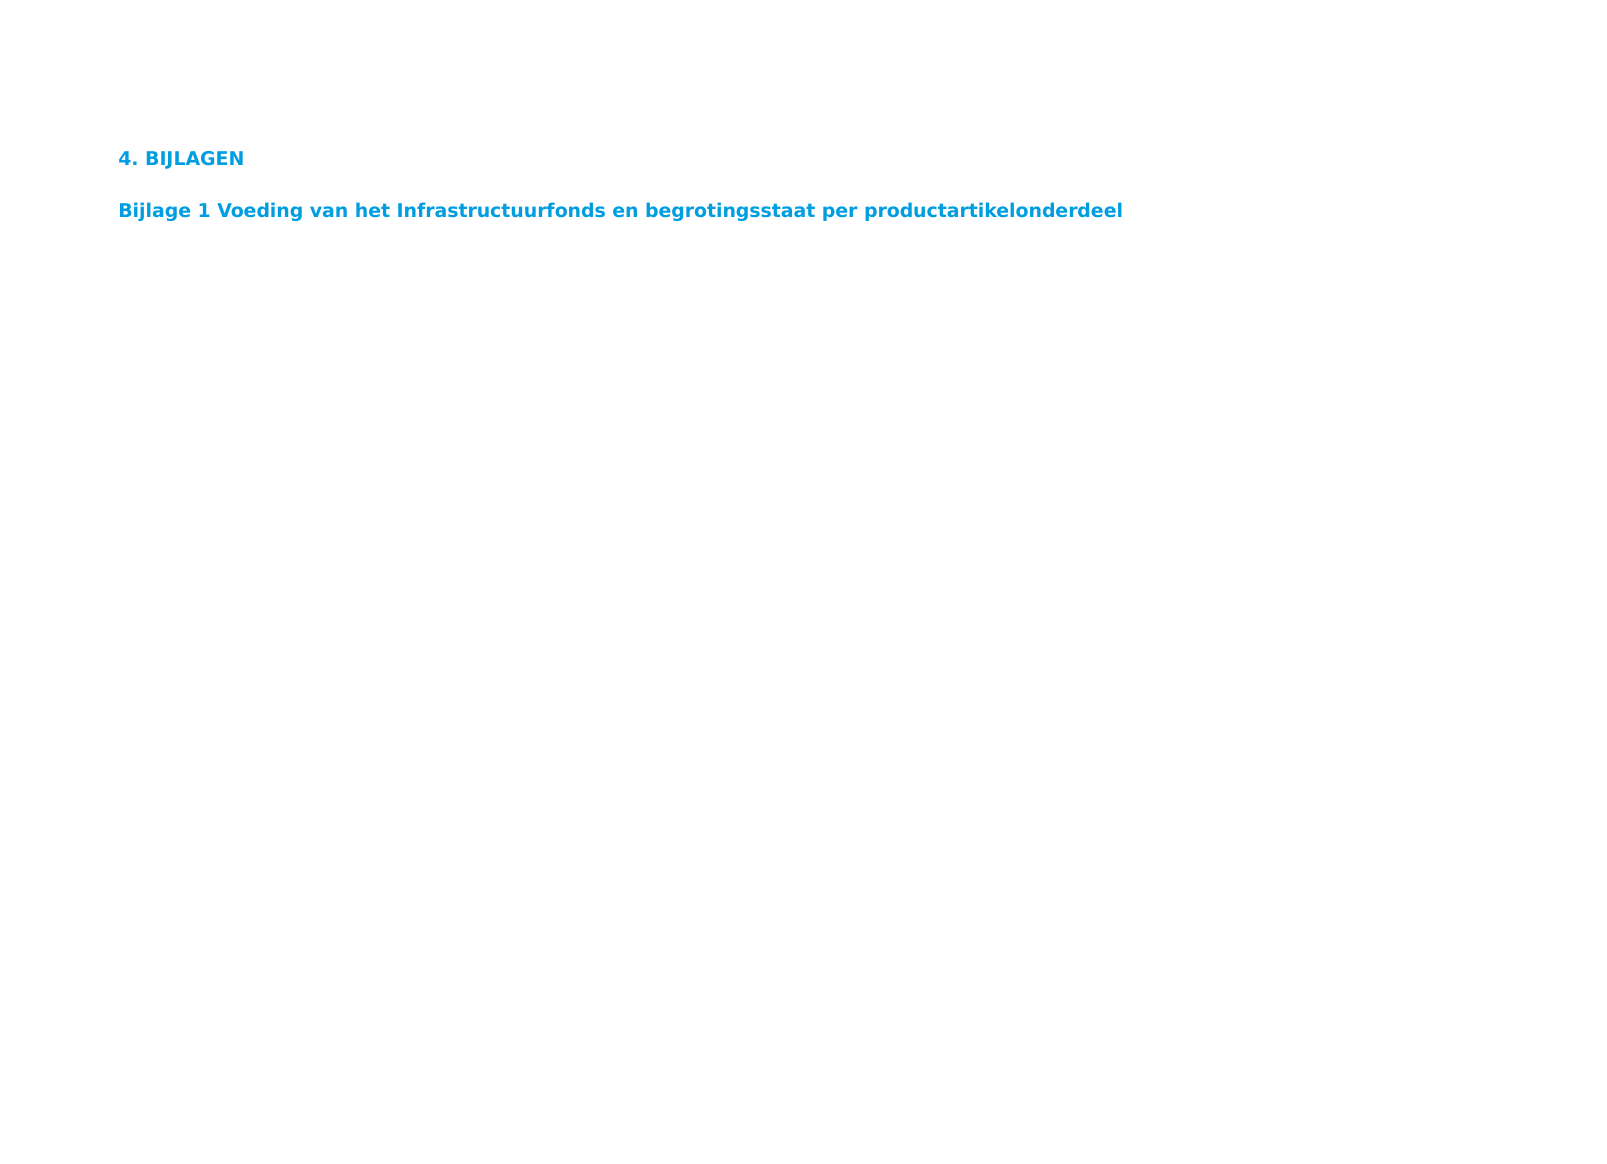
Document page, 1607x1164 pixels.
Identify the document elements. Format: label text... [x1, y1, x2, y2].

subtitle 4. BIJLAGEN [118, 148, 1488, 170]
subtitle Bijlage 1 Voeding van het Infrastructuurfonds en begrotingsstaat per productartikelonderdeel [118, 200, 1488, 222]
